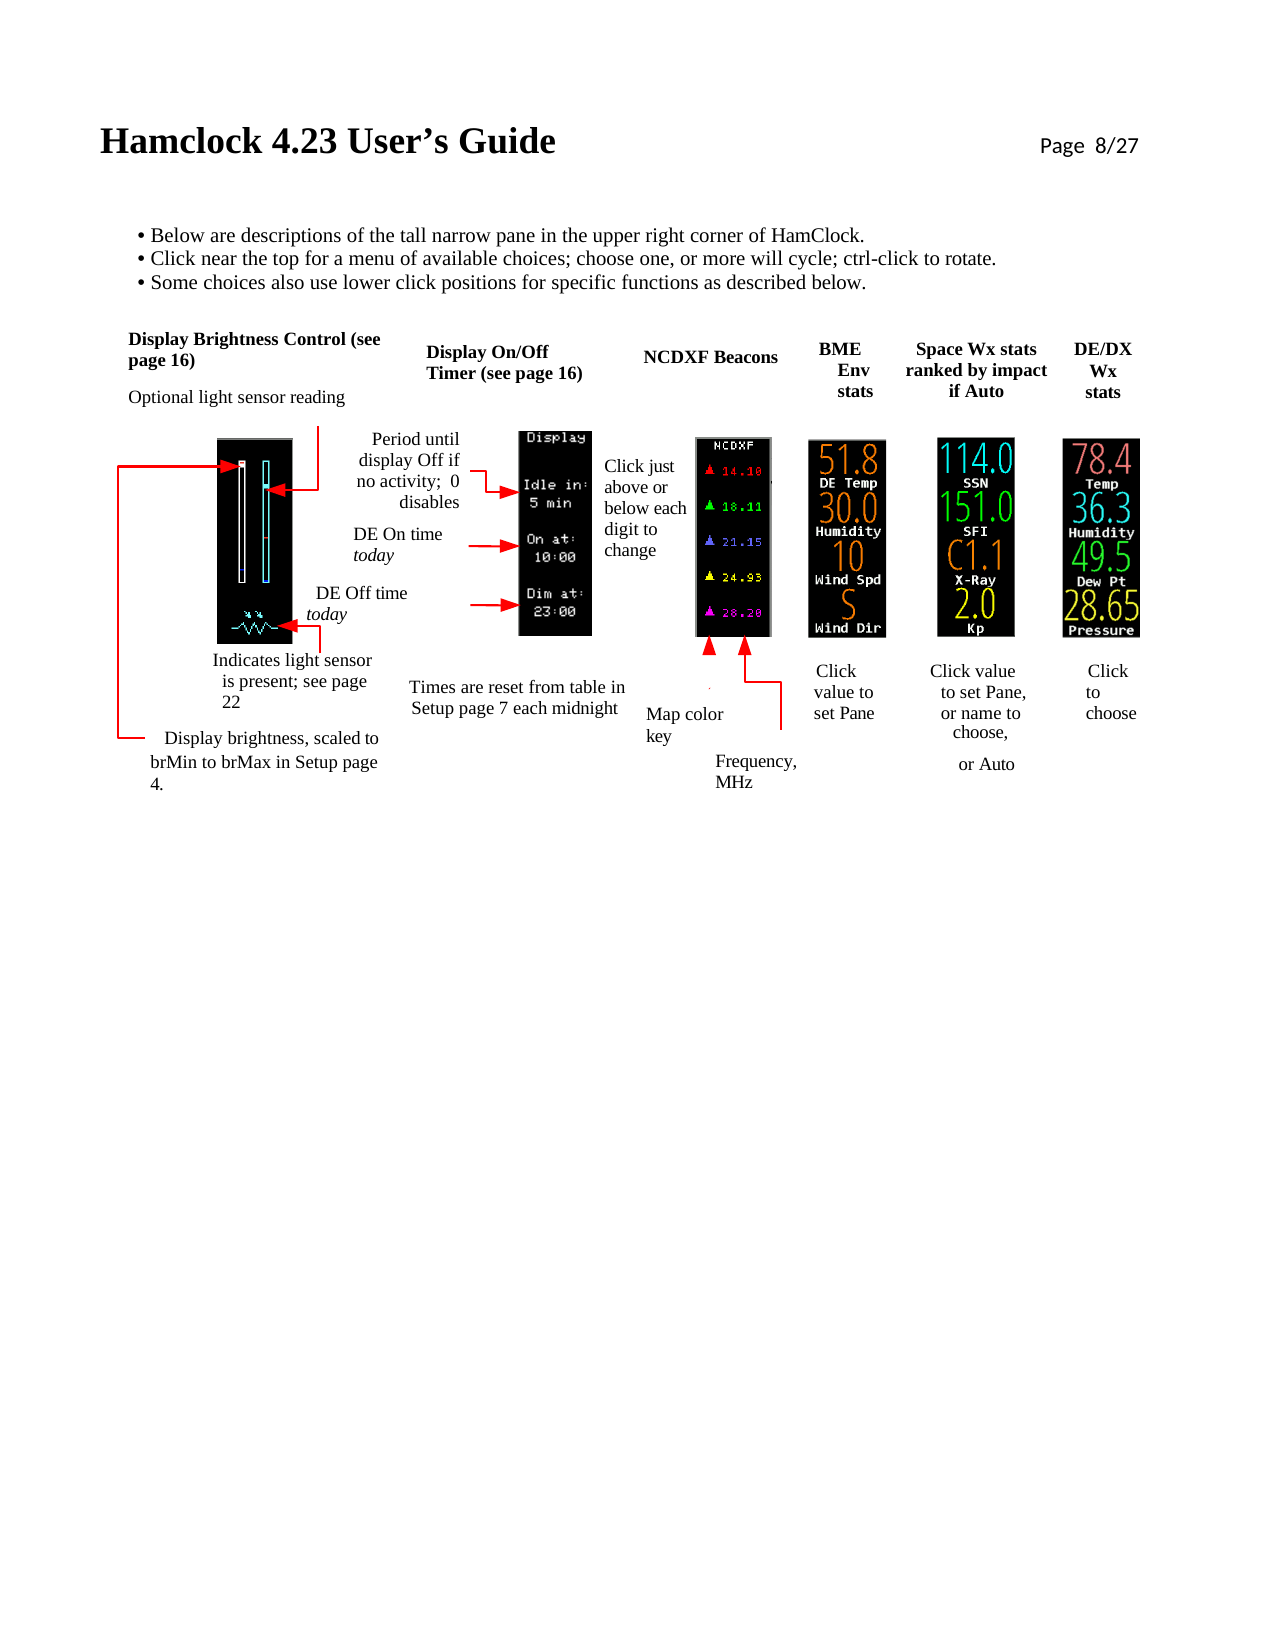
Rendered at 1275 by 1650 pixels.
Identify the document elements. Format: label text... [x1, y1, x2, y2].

text Indicates light sensor is present; see page 22 [212, 650, 384, 713]
text Display brightness, scaled to [164, 730, 384, 748]
text Click value to set Pane, or name to [930, 660, 1031, 723]
picture [217, 438, 293, 644]
text DE On time [353, 524, 459, 545]
text Map color key [646, 703, 753, 746]
text Period until display Off if no activity; 0 disables [344, 429, 459, 512]
list Below are descriptions of the tall narrow pane in the upper right corner of HamClock. [137, 223, 1157, 247]
picture [808, 439, 887, 638]
text today [353, 545, 459, 566]
text Display Brightness Control (see page 16) [128, 329, 384, 371]
text today [306, 604, 459, 625]
text choose, [953, 723, 1031, 742]
text DE Off time [316, 582, 459, 604]
text Frequency, MHz [715, 751, 830, 793]
text or Auto [958, 753, 1157, 774]
text brMin to brMax in Setup page 4. [150, 751, 389, 794]
text stats [1060, 381, 1146, 402]
picture [937, 437, 1015, 637]
text Click just above or below each digit to change [604, 456, 695, 560]
picture [695, 437, 772, 637]
text NCDXF Beacons [643, 346, 794, 368]
list Some choices also use lower click positions for specific functions as described below. [137, 270, 1157, 294]
picture [1062, 438, 1140, 638]
text BME Env stats [819, 339, 893, 402]
text Click value to set Pane [814, 660, 898, 723]
text Display On/Off Timer (see page 16) [426, 342, 593, 384]
picture [518, 431, 592, 636]
text Optional light sensor reading [128, 386, 403, 407]
text Times are reset from table in Setup page 7 each midnight [409, 677, 629, 718]
text DE/DX Wx [1060, 339, 1146, 381]
list Click near the top for a menu of available choices; choose one, or more will cycle; ctrl-click to rotate. [137, 247, 1157, 270]
text Click to choose [1086, 660, 1141, 723]
text Space Wx stats ranked by impact if Auto [905, 339, 1048, 402]
